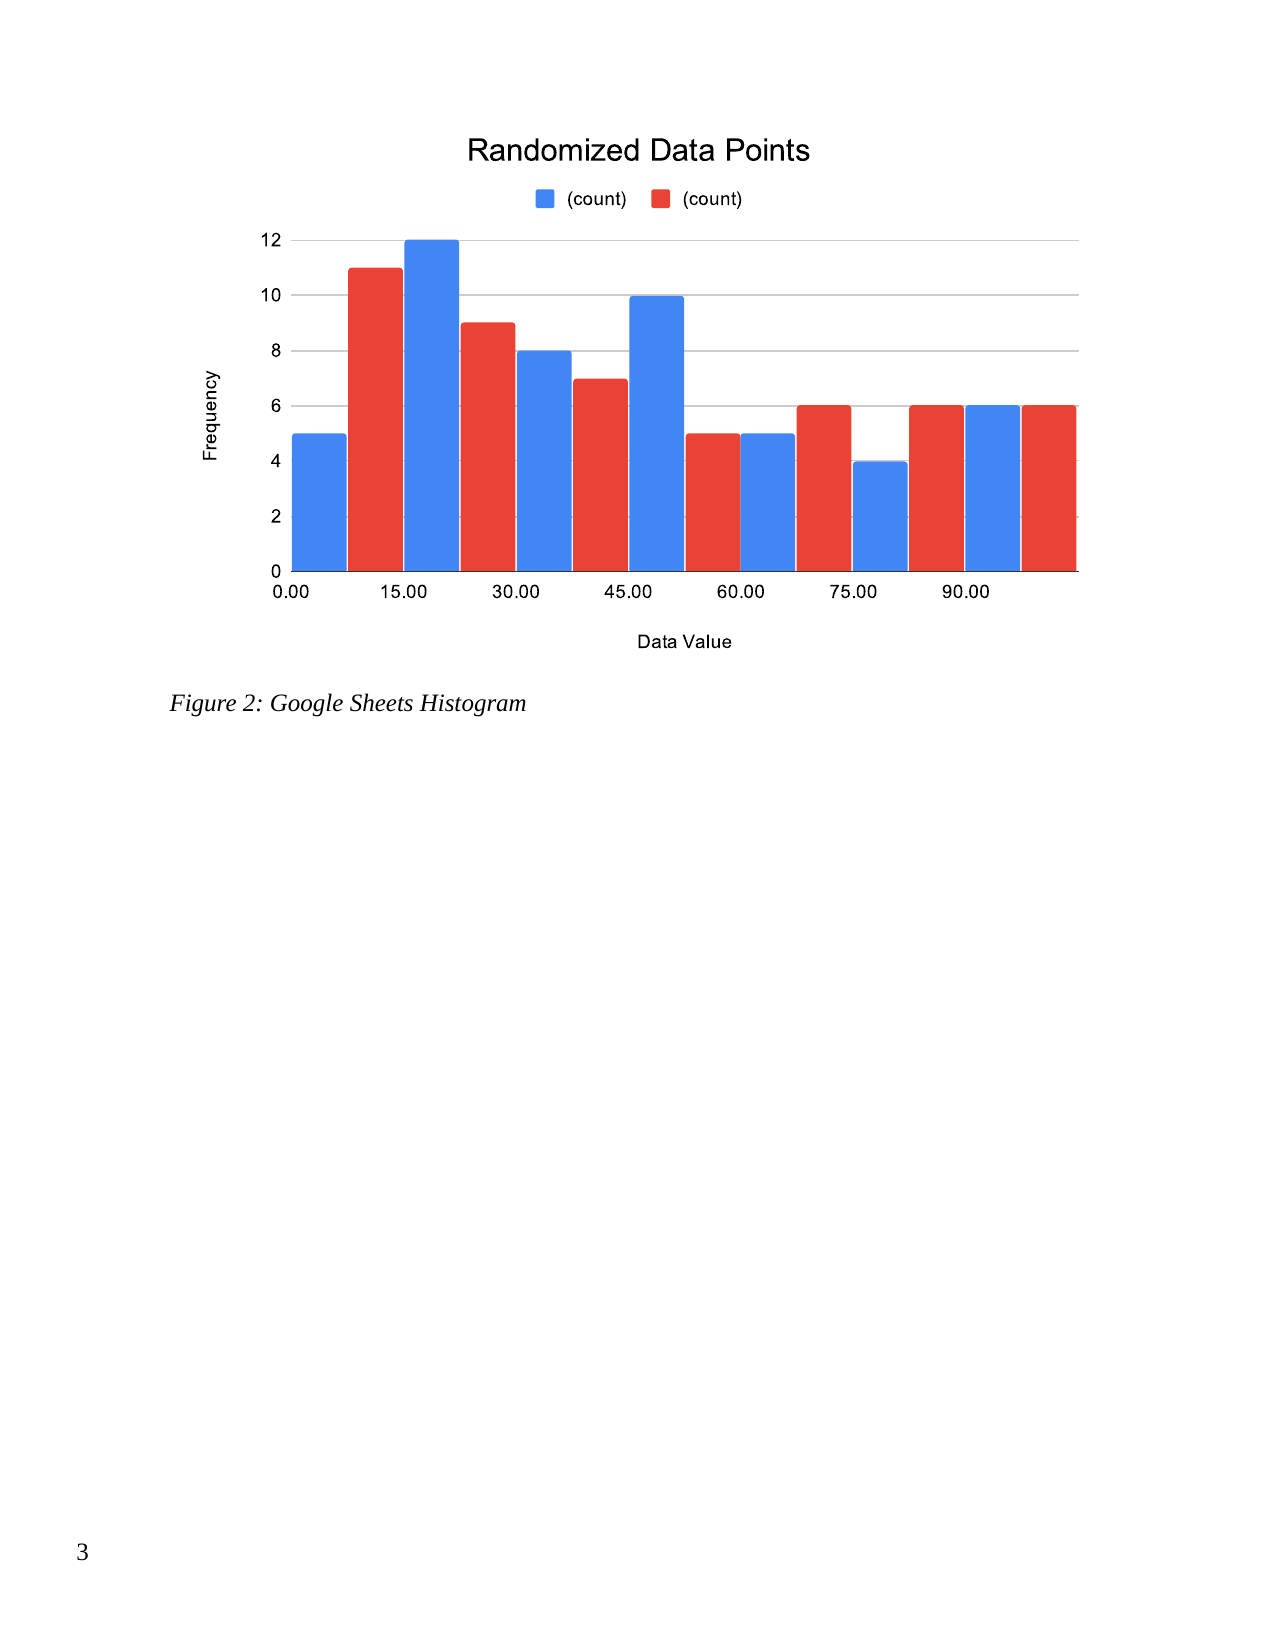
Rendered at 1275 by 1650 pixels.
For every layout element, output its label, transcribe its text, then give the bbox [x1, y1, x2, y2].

text Figure 2: Google Sheets Histogram [169, 101, 1108, 717]
